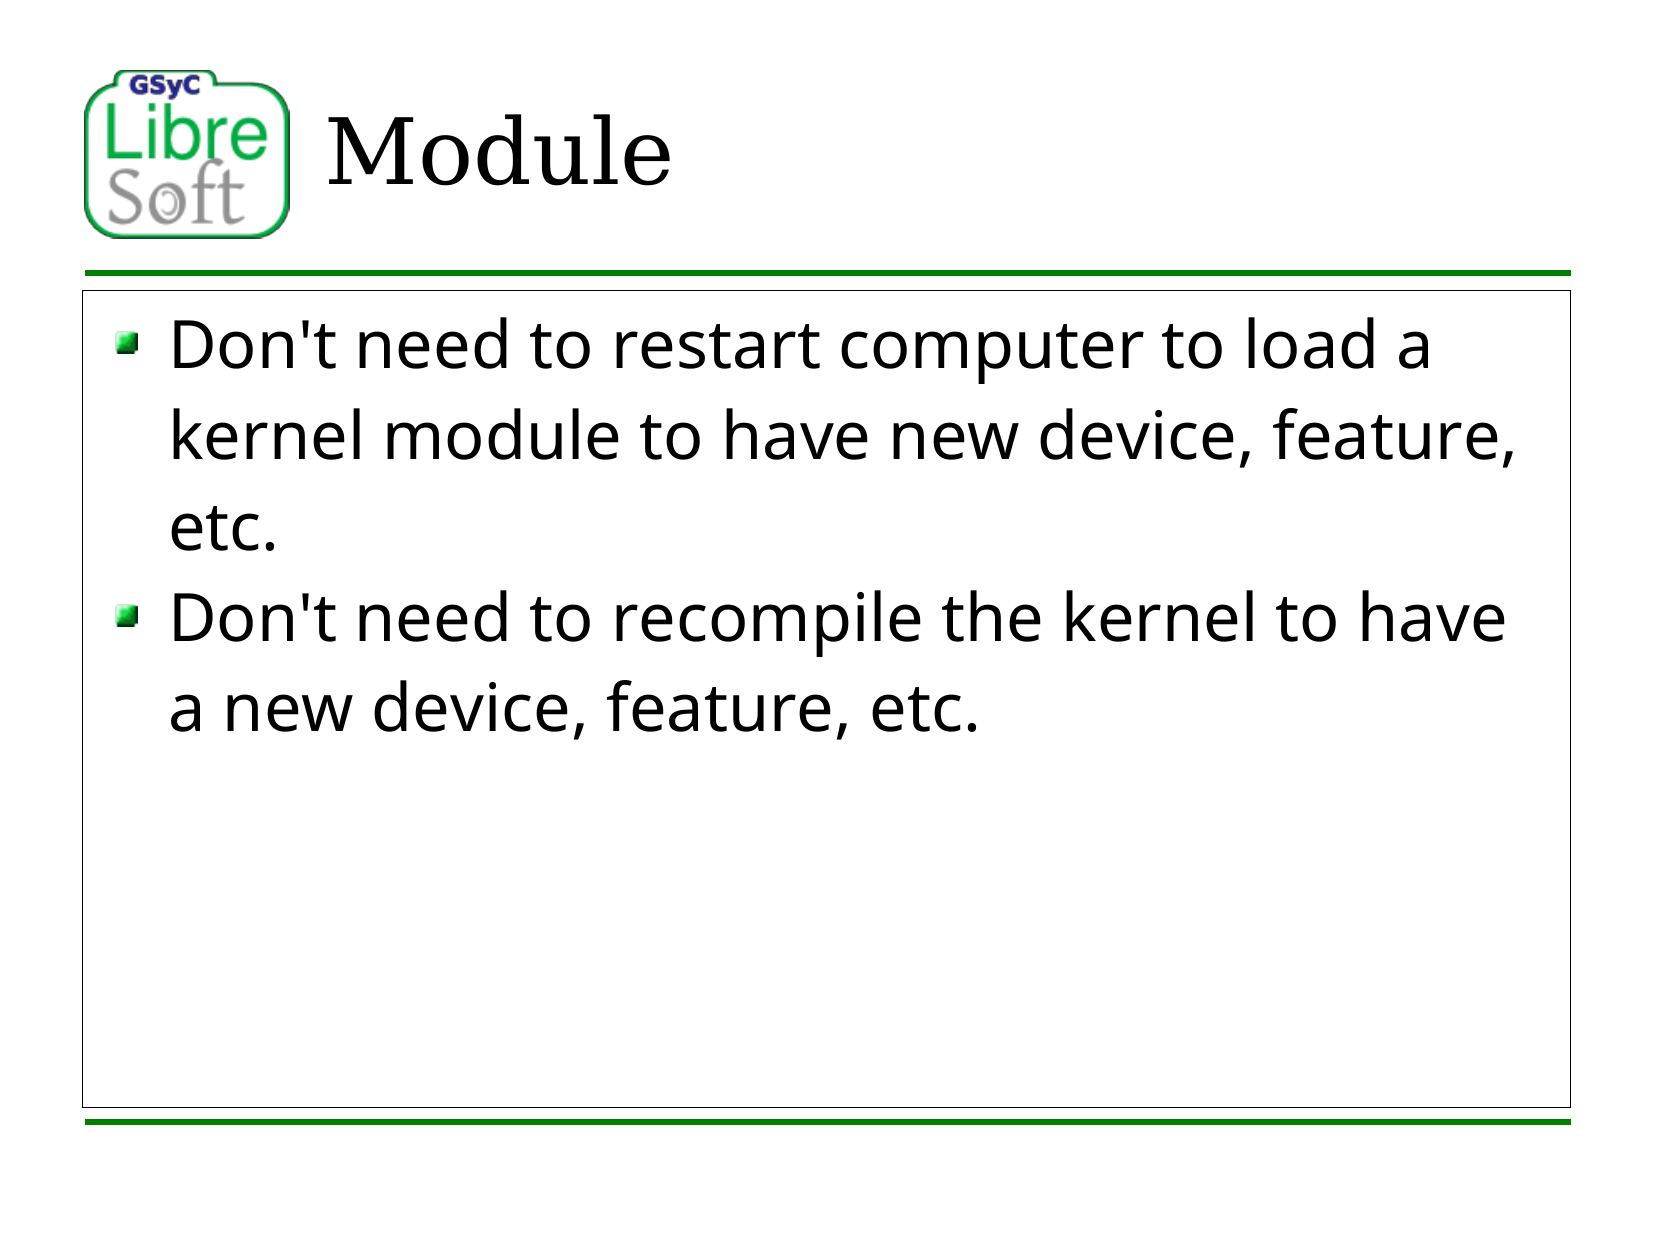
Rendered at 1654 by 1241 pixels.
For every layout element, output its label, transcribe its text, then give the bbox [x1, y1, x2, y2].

picture [84, 70, 290, 239]
title Module [324, 49, 1571, 257]
text_box Don't need to restart computer to load a kernel module to have new device, feature, etc. Don't need to recompile the kernel to have a new device, feature, etc. [82, 290, 1571, 1108]
